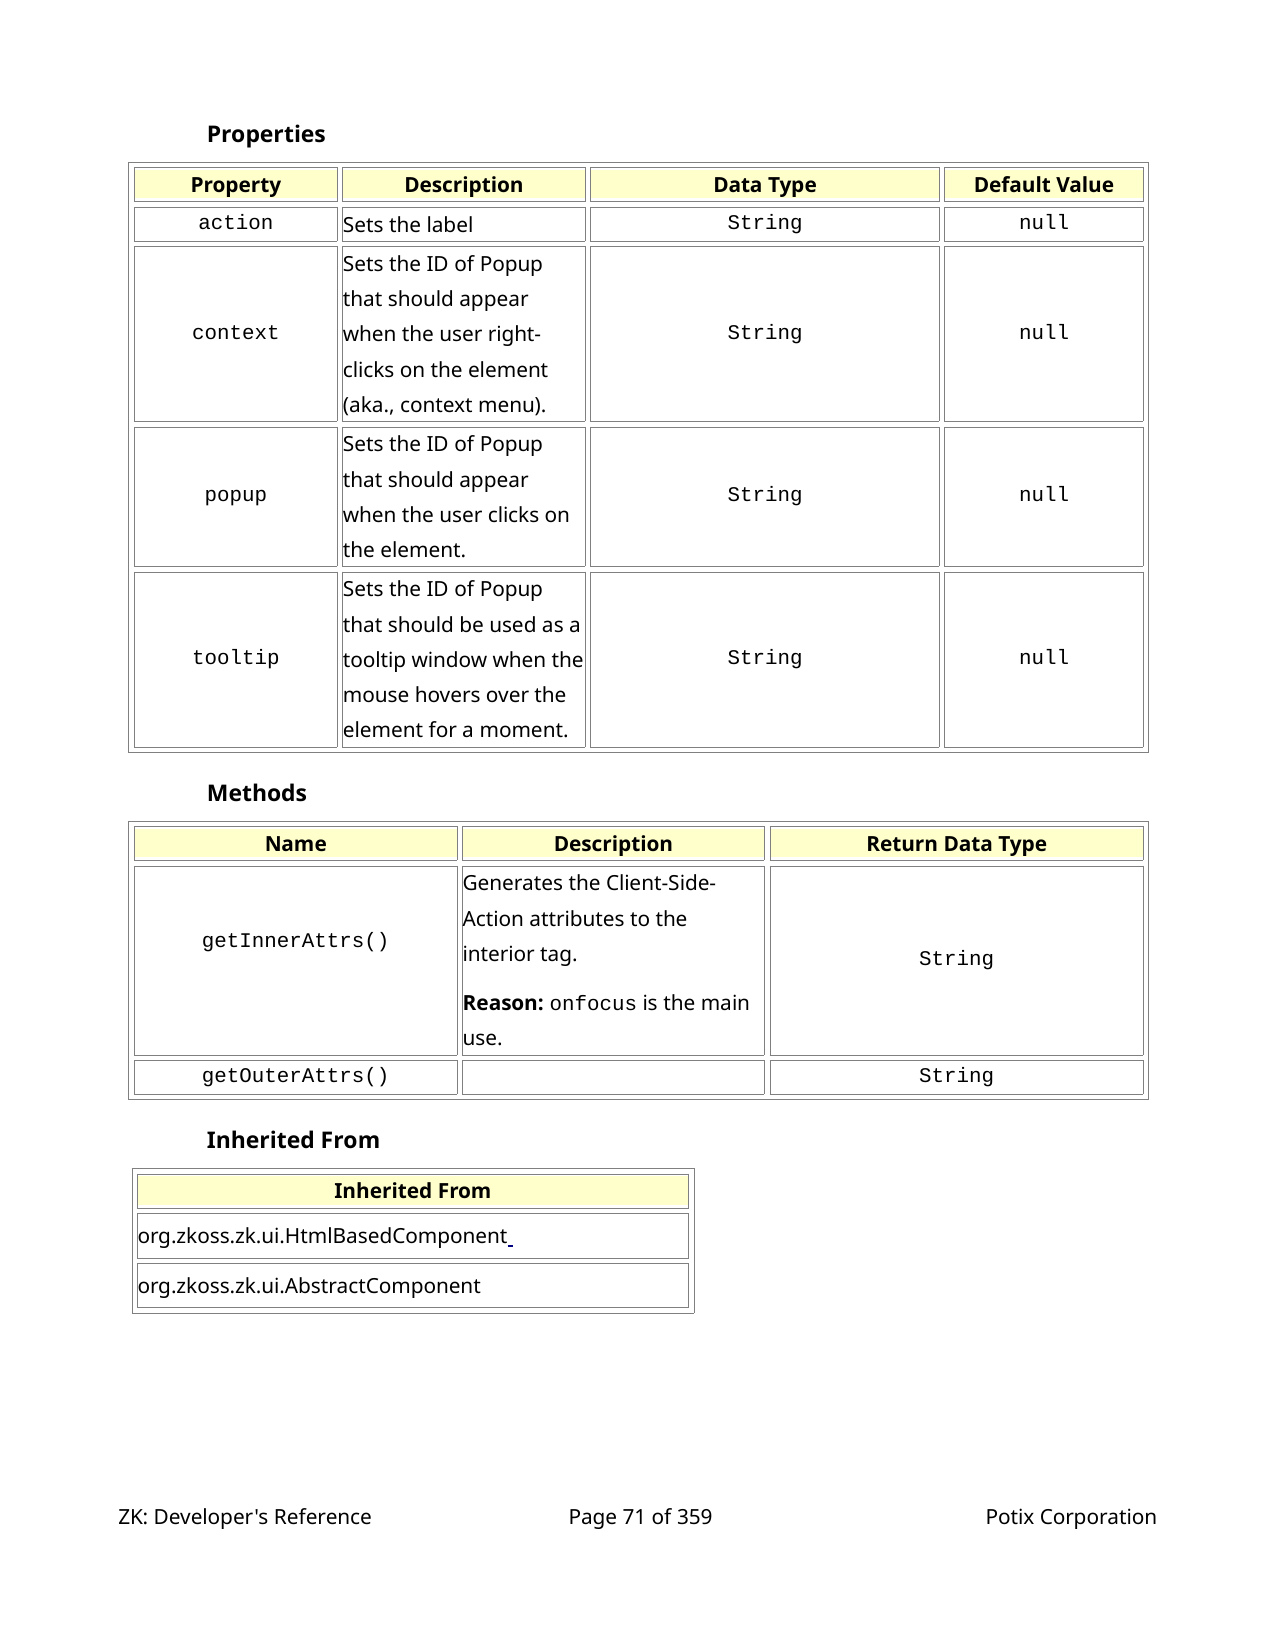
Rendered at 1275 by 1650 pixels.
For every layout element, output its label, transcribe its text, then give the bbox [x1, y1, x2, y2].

table_cell Sets the label [340, 201, 588, 241]
table_cell null [942, 201, 1146, 241]
table_cell popup [131, 421, 340, 566]
table_cell org.zkoss.zk.ui.AbstractComponent [134, 1258, 691, 1307]
table_header Description [460, 822, 767, 860]
table_cell null [942, 421, 1146, 566]
table_header Description [340, 163, 588, 201]
subtitle Inherited From [207, 1124, 1157, 1156]
table_cell action [131, 201, 340, 241]
table_cell org.zkoss.zk.ui.HtmlBasedComponent [134, 1208, 691, 1257]
table_cell String [588, 241, 942, 421]
table_header Return Data Type [767, 822, 1146, 860]
table_cell Generates the Client-Side-Action attributes to the interior tag. Reason: onfocus is the main use. [460, 860, 767, 1054]
table_cell getInnerAttrs() [131, 860, 459, 1054]
table_cell null [942, 566, 1146, 747]
subtitle Properties [207, 118, 1157, 149]
table_header Default Value [942, 163, 1146, 201]
table_cell context [131, 241, 340, 421]
table_cell null [942, 241, 1146, 421]
table_cell [460, 1055, 767, 1094]
table_header Property [131, 163, 340, 201]
table_cell String [588, 566, 942, 747]
table_cell String [588, 201, 942, 241]
table_cell tooltip [131, 566, 340, 747]
table_cell Sets the ID of Popup that should be used as a tooltip window when the mouse hovers over the element for a moment. [340, 566, 588, 747]
subtitle Methods [207, 777, 1157, 808]
table_cell getOuterAttrs() [131, 1055, 459, 1094]
table_cell Sets the ID of Popup that should appear when the user right-clicks on the element (aka., context menu). [340, 241, 588, 421]
table_header Inherited From [134, 1169, 691, 1208]
table_cell String [767, 860, 1146, 1054]
table_cell String [767, 1055, 1146, 1094]
table_cell String [588, 421, 942, 566]
table_header Data Type [588, 163, 942, 201]
table_cell Sets the ID of Popup that should appear when the user clicks on the element. [340, 421, 588, 566]
table_cell [463, 1061, 764, 1094]
table_header Name [131, 822, 459, 860]
